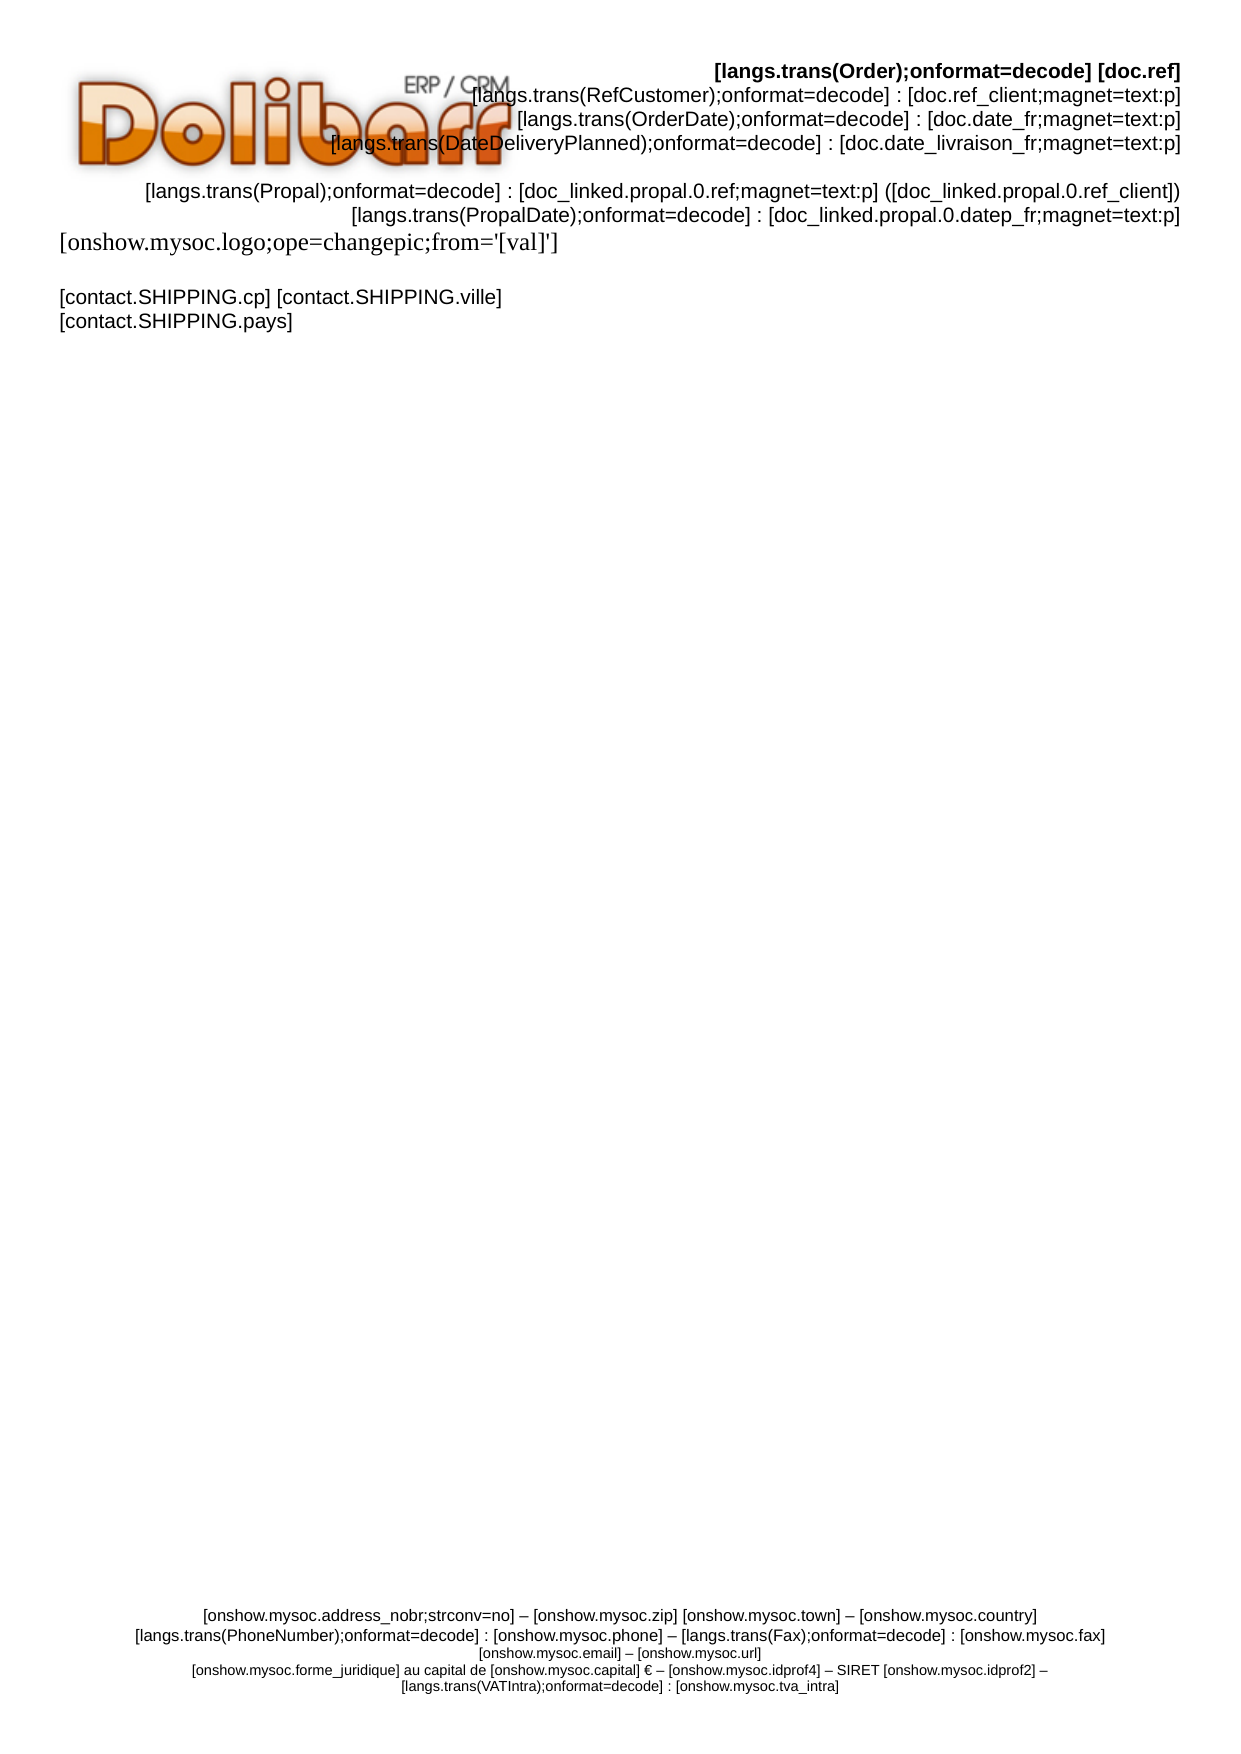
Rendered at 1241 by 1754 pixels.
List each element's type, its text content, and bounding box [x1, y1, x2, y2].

text [contact.SHIPPING.cp] [contact.SHIPPING.ville] [contact.SHIPPING.pays] [59, 285, 1181, 333]
picture [60, 60, 530, 185]
